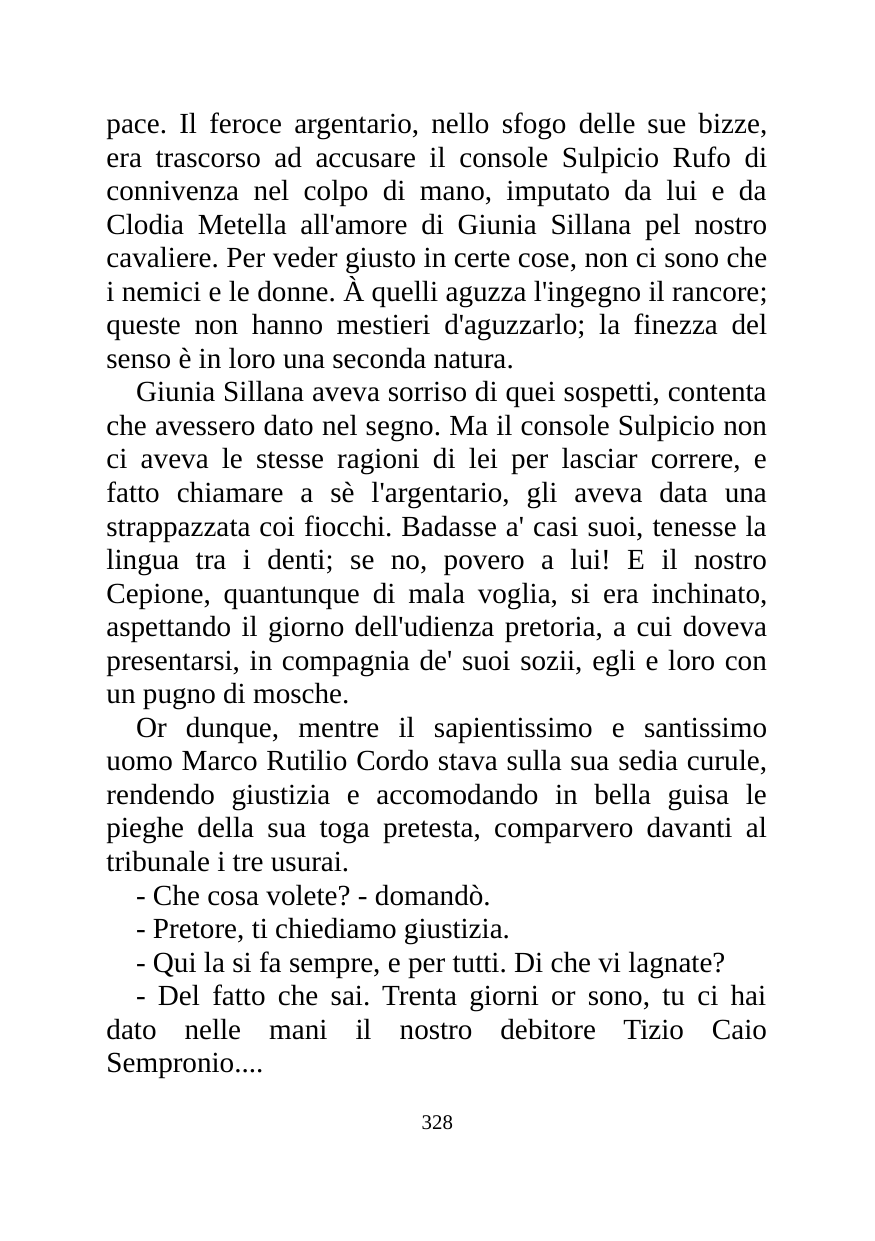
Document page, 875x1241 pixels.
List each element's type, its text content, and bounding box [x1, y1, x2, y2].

text - Del fatto che sai. Trenta giorni or sono, tu ci hai dato nelle mani il nostro debitore Tizio Caio Sempronio.... [106, 978, 768, 1079]
text pace. Il feroce argentario, nello sfogo delle sue bizze, era trascorso ad accusare il console Sulpicio Rufo di connivenza nel colpo di mano, imputato da lui e da Clodia Metella all'amore di Giunia Sillana pel nostro cavaliere. Per veder giusto in certe cose, non ci sono che i nemici e le donne. À quelli aguzza l'ingegno il rancore; queste non hanno mestieri d'aguzzarlo; la finezza del senso è in loro una seconda natura. [106, 106, 768, 374]
text Or dunque, mentre il sapientissimo e santissimo uomo Marco Rutilio Cordo stava sulla sua sedia curule, rendendo giustizia e accomodando in bella guisa le pieghe della sua toga pretesta, comparvero davanti al tribunale i tre usurai. [106, 710, 768, 878]
text - Pretore, ti chiediamo giustizia. [106, 911, 768, 945]
text - Qui la si fa sempre, e per tutti. Di che vi lagnate? [106, 945, 768, 978]
text - Che cosa volete? - domandò. [106, 878, 768, 911]
text Giunia Sillana aveva sorriso di quei sospetti, contenta che avessero dato nel segno. Ma il console Sulpicio non ci aveva le stesse ragioni di lei per lasciar correre, e fatto chiamare a sè l'argentario, gli aveva data una strappazzata coi fiocchi. Badasse a' casi suoi, tenesse la lingua tra i denti; se no, povero a lui! E il nostro Cepione, quantunque di mala voglia, si era inchinato, aspettando il giorno dell'udienza pretoria, a cui doveva presentarsi, in compagnia de' suoi sozii, egli e loro con un pugno di mosche. [106, 374, 768, 710]
